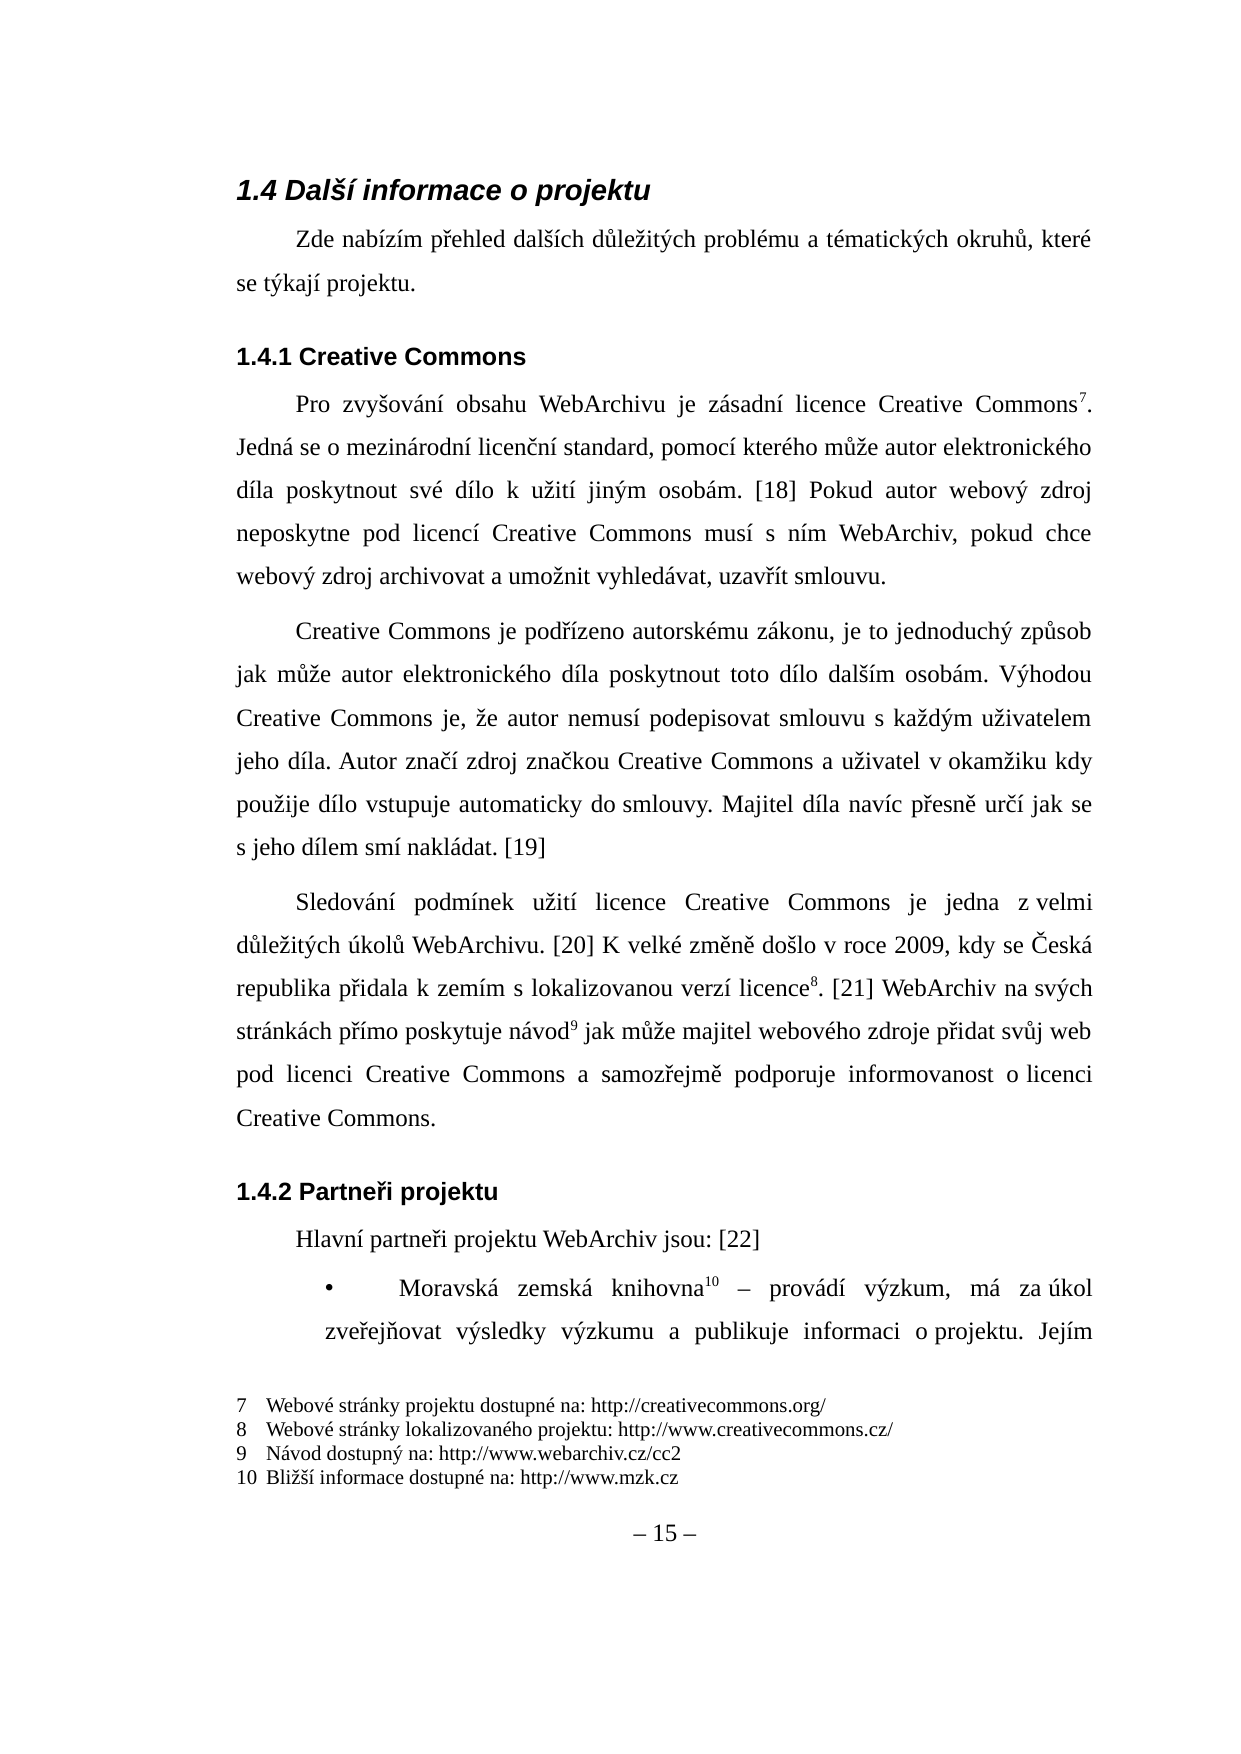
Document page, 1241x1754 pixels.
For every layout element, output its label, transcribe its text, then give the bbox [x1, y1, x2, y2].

subtitle 1.4.1 Creative Commons [236, 342, 1093, 371]
text Návod dostupný na: http://www.webarchiv.cz/cc2 [236, 1441, 1093, 1465]
text Zde nabízím přehled dalších důležitých problému a tématických okruhů, které se týkají projektu. [236, 224, 1093, 296]
subtitle 1.4.2 Partneři projektu [236, 1177, 1093, 1206]
text Creative Commons je podřízeno autorskému zákonu, je to jednoduchý způsob jak může autor elektronického díla poskytnout toto dílo dalším osobám. Výhodou Creative Commons je, že autor nemusí podepisovat smlouvu s každým uživatelem jeho díla. Autor značí zdroj značkou Creative Commons a uživatel v okamžiku kdy použije dílo vstupuje automaticky do smlouvy. Majitel díla navíc přesně určí jak se s jeho dílem smí nakládat. [19] [236, 616, 1093, 861]
subtitle 1.4 Další informace o projektu [236, 173, 1093, 206]
list Moravská zemská knihovna – provádí výzkum, má za úkol zveřejňovat výsledky výzkumu a publikuje informaci o projektu. Jejím [325, 1273, 1093, 1345]
text Pro zvyšování obsahu WebArchivu je zásadní licence Creative Commons. Jedná se o mezinárodní licenční standard, pomocí kterého může autor elektronického díla poskytnout své dílo k užití jiným osobám. [18] Pokud autor webový zdroj neposkytne pod licencí Creative Commons musí s ním WebArchiv, pokud chce webový zdroj archivovat a umožnit vyhledávat, uzavřít smlouvu. [236, 389, 1093, 590]
text Webové stránky lokalizovaného projektu: http://www.creativecommons.cz/ [236, 1417, 1093, 1441]
text Webové stránky projektu dostupné na: http://creativecommons.org/ [236, 1393, 1093, 1417]
list Bližší informace dostupné na: http://www.mzk.cz [236, 1465, 1093, 1489]
text Sledování podmínek užití licence Creative Commons je jedna z velmi důležitých úkolů WebArchivu. [20] K velké změně došlo v roce 2009, kdy se Česká republika přidala k zemím s lokalizovanou verzí licence. [21] WebArchiv na svých stránkách přímo poskytuje návod jak může majitel webového zdroje přidat svůj web pod licenci Creative Commons a samozřejmě podporuje informovanost o licenci Creative Commons. [236, 887, 1093, 1131]
text Hlavní partneři projektu WebArchiv jsou: [22] [236, 1224, 1093, 1253]
